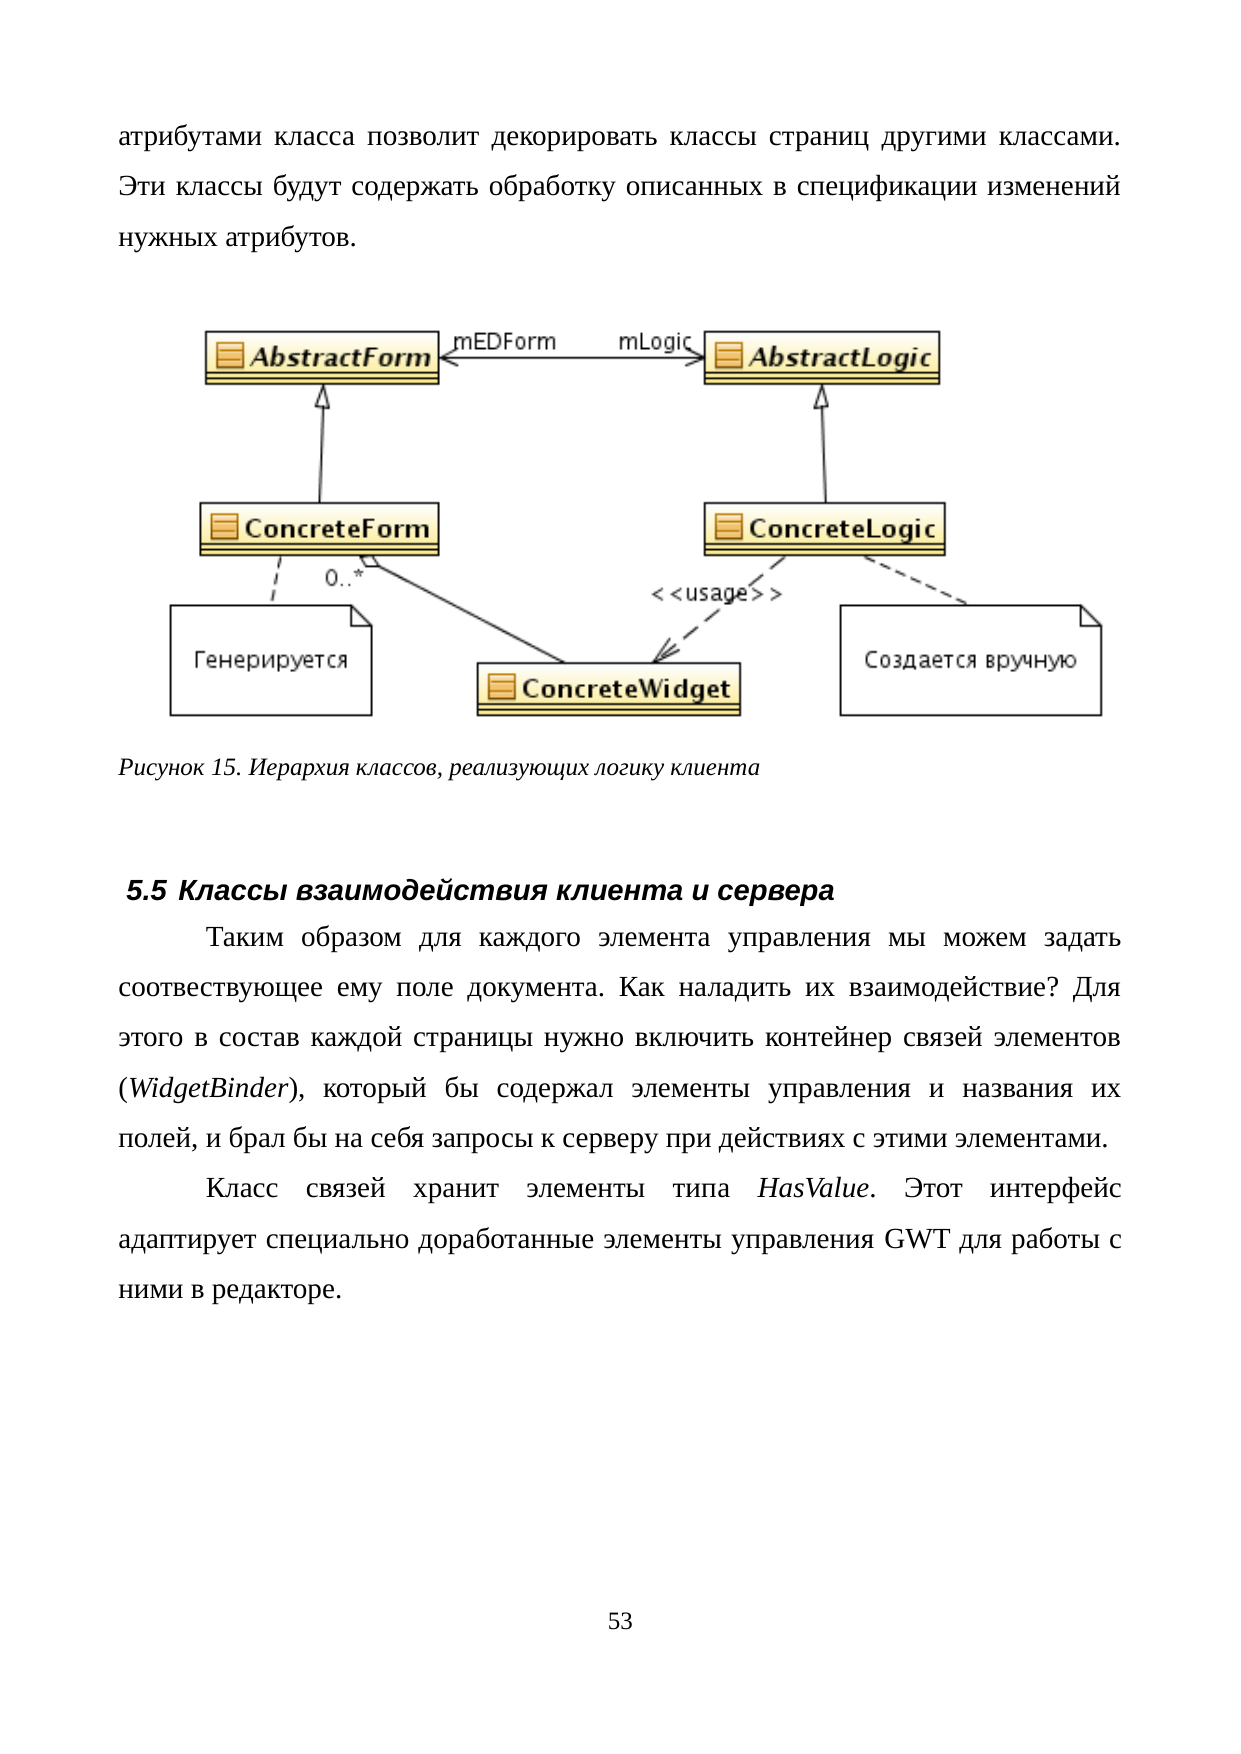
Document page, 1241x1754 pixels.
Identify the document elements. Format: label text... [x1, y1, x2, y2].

text атрибутами класса позволит декорировать классы страниц другими классами. Эти классы будут содержать обработку описанных в спецификации изменений нужных атрибутов. [118, 118, 1122, 252]
text Рисунок 15. Иерархия классов, реализующих логику клиента [118, 752, 1122, 781]
text Таким образом для каждого элемента управления мы можем задать соотвествующее ему поле документа. Как наладить их взаимодействие? Для этого в состав каждой страницы нужно включить контейнер связей элементов (WidgetBinder), который бы содержал элементы управления и названия их полей, и брал бы на себя запросы к серверу при действиях с этими элементами. [118, 919, 1122, 1154]
text Класс связей хранит элементы типа HasValue. Этот интерфейс адаптирует специально доработанные элементы управления GWT для работы с ними в редакторе. [118, 1170, 1122, 1304]
subtitle Классы взаимодействия клиента и сервера [118, 873, 1122, 906]
picture [118, 281, 1123, 752]
